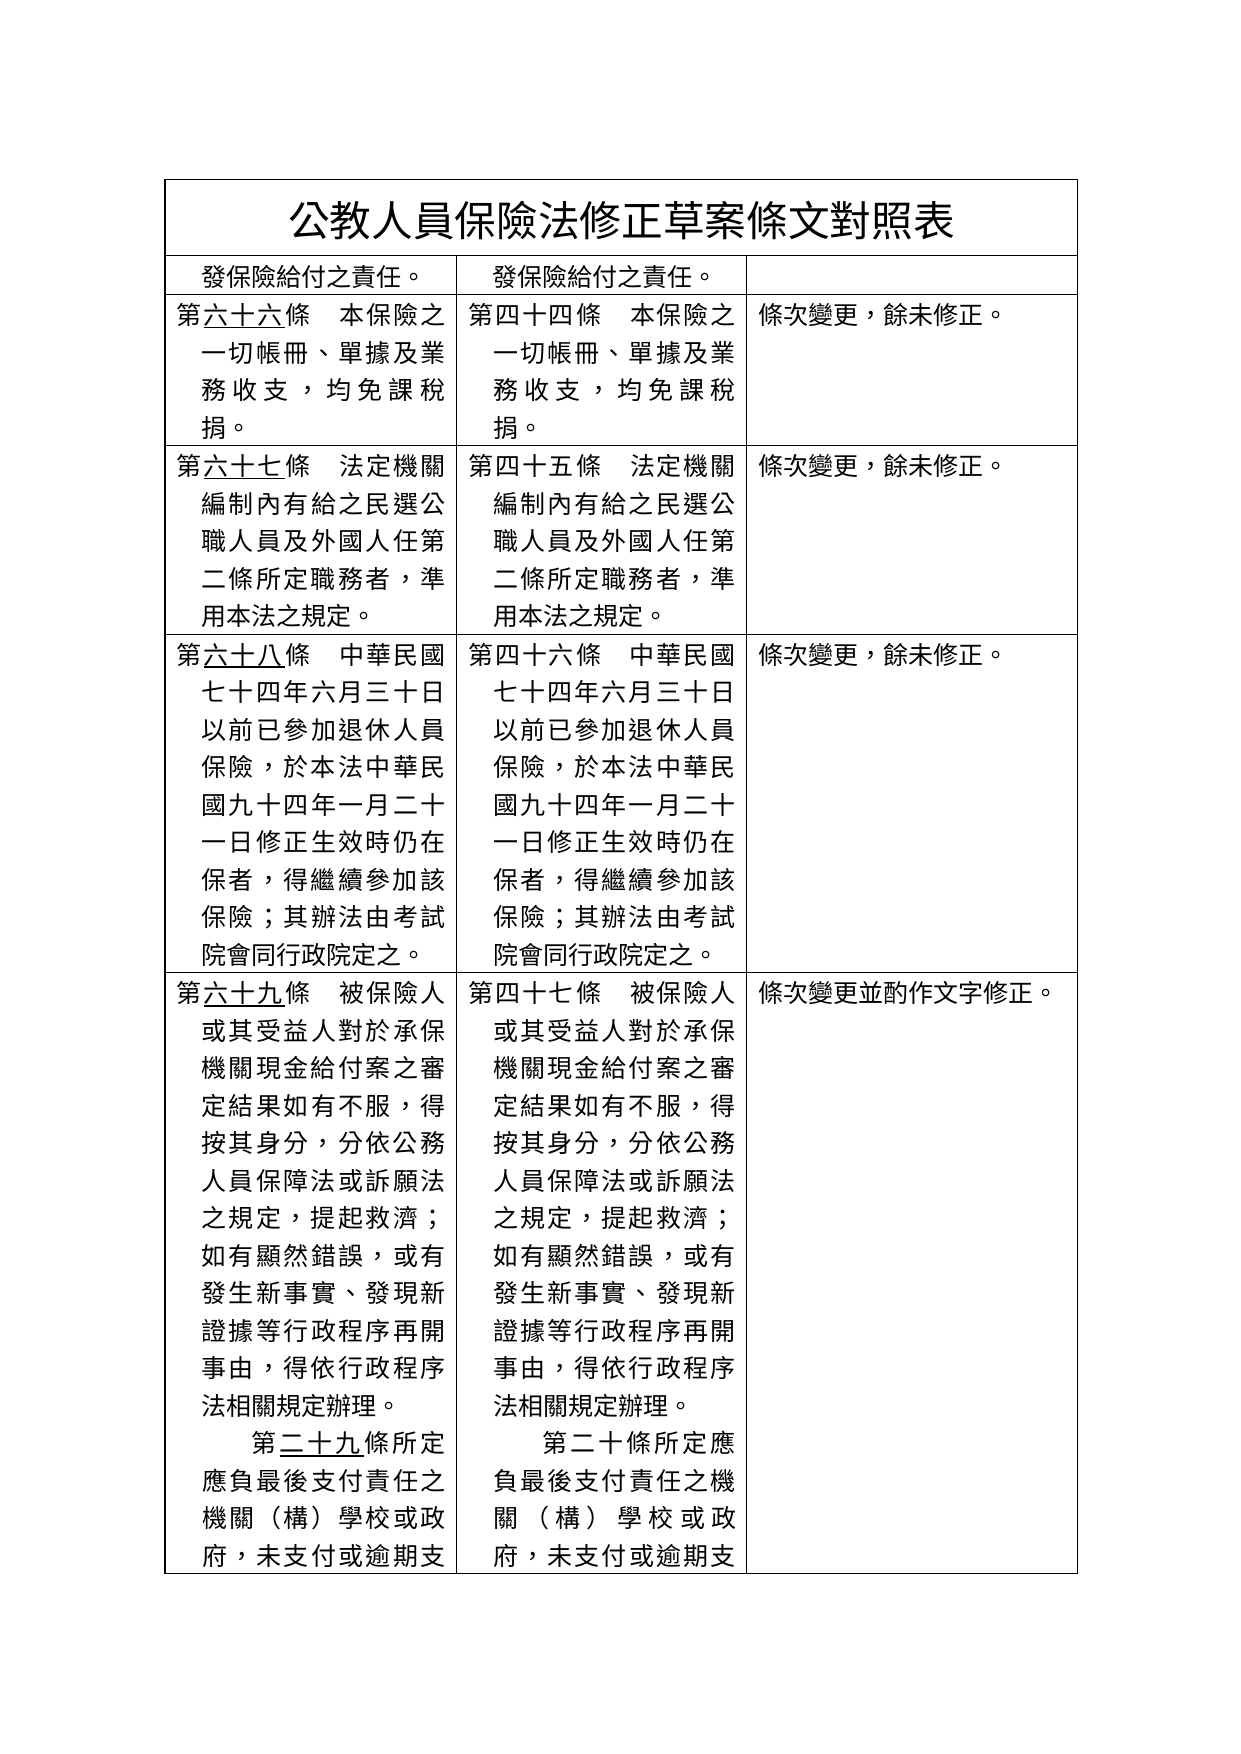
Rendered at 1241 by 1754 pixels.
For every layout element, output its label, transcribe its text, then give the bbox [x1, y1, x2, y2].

table_cell 發保險給付之責任。 [457, 256, 746, 294]
table_cell 第四十六條 中華民國七十四年六月三十日以前已參加退休人員保險，於本法中華民國九十四年一月二十一日修正生效時仍在保者，得繼續參加該保險；其辦法由考試院會同行政院定之。 [457, 635, 746, 972]
table_cell 第四十七條 被保險人或其受益人對於承保機關現金給付案之審定結果如有不服，得按其身分，分依公務人員保障法或訴願法之規定，提起救濟；如有顯然錯誤，或有發生新事實、發現新證據等行政程序再開事由，得依行政程序法相關規定辦理。 第二十條所定應負最後支付責任之機關（構）學校或政府，未支付或逾期支 [457, 973, 746, 1573]
table_cell [747, 256, 1077, 294]
table_cell 條次變更，餘未修正。 [747, 295, 1077, 445]
table_cell 第六十八條 中華民國七十四年六月三十日以前已參加退休人員保險，於本法中華民國九十四年一月二十一日修正生效時仍在保者，得繼續參加該保險；其辦法由考試院會同行政院定之。 [166, 635, 456, 972]
table_cell 第六十六條 本保險之一切帳冊、單據及業務收支，均免課稅捐。 [166, 295, 456, 445]
table_header 公教人員保險法修正草案條文對照表 [166, 180, 1077, 255]
table_cell 第六十九條 被保險人或其受益人對於承保機關現金給付案之審定結果如有不服，得按其身分，分依公務人員保障法或訴願法之規定，提起救濟；如有顯然錯誤，或有發生新事實、發現新證據等行政程序再開事由，得依行政程序法相關規定辦理。 第二十九條所定應負最後支付責任之機關（構）學校或政府，未支付或逾期支 [166, 973, 456, 1573]
table_cell 條次變更，餘未修正。 [747, 635, 1077, 972]
table_cell 第六十七條 法定機關編制內有給之民選公職人員及外國人任第二條所定職務者，準用本法之規定。 [166, 446, 456, 633]
table_cell 條次變更並酌作文字修正。 [747, 973, 1077, 1573]
table_cell 第四十四條 本保險之一切帳冊、單據及業務收支，均免課稅捐。 [457, 295, 746, 445]
table_cell 第四十五條 法定機關編制內有給之民選公職人員及外國人任第二條所定職務者，準用本法之規定。 [457, 446, 746, 633]
table_cell 發保險給付之責任。 [166, 256, 456, 294]
table_cell 條次變更，餘未修正。 [747, 446, 1077, 633]
